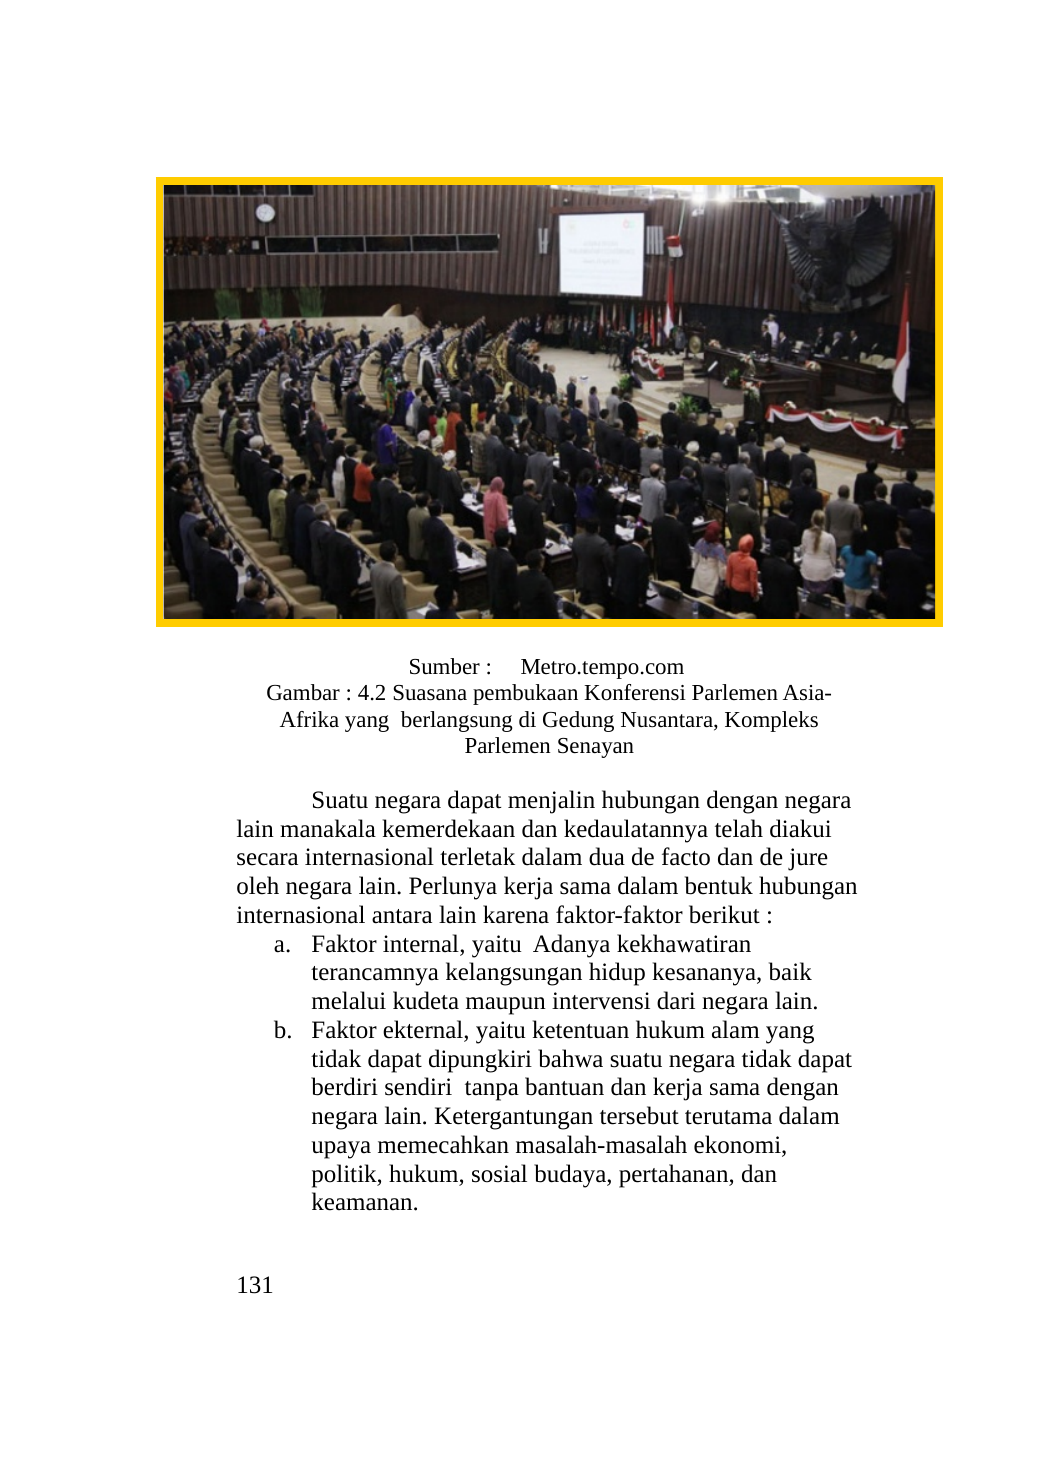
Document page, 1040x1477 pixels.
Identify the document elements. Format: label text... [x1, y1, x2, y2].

text Suatu negara dapat menjalin hubungan dengan negara lain manakala kemerdekaan dan kedaulatannya telah diakui secara internasional terletak dalam dua de facto dan de jure oleh negara lain. Perlunya kerja sama dalam bentuk hubungan internasional antara lain karena faktor-faktor berikut : [236, 785, 862, 929]
picture [163, 185, 936, 619]
list Faktor ekternal, yaitu ketentuan hukum alam yang tidak dapat dipungkiri bahwa suatu negara tidak dapat berdiri sendiri tanpa bantuan dan kerja sama dengan negara lain. Ketergantungan tersebut terutama dalam upaya memecahkan masalah-masalah ekonomi, politik, hukum, sosial budaya, pertahanan, dan keamanan. [274, 1015, 862, 1216]
text Sumber : Metro.tempo.com [236, 653, 862, 679]
text Gambar : 4.2 Suasana pembukaan Konferensi Parlemen Asia-Afrika yang berlangsung di Gedung Nusantara, Kompleks Parlemen Senayan [236, 679, 862, 758]
list Faktor internal, yaitu Adanya kekhawatiran terancamnya kelangsungan hidup kesananya, baik melalui kudeta maupun intervensi dari negara lain. [274, 929, 862, 1015]
